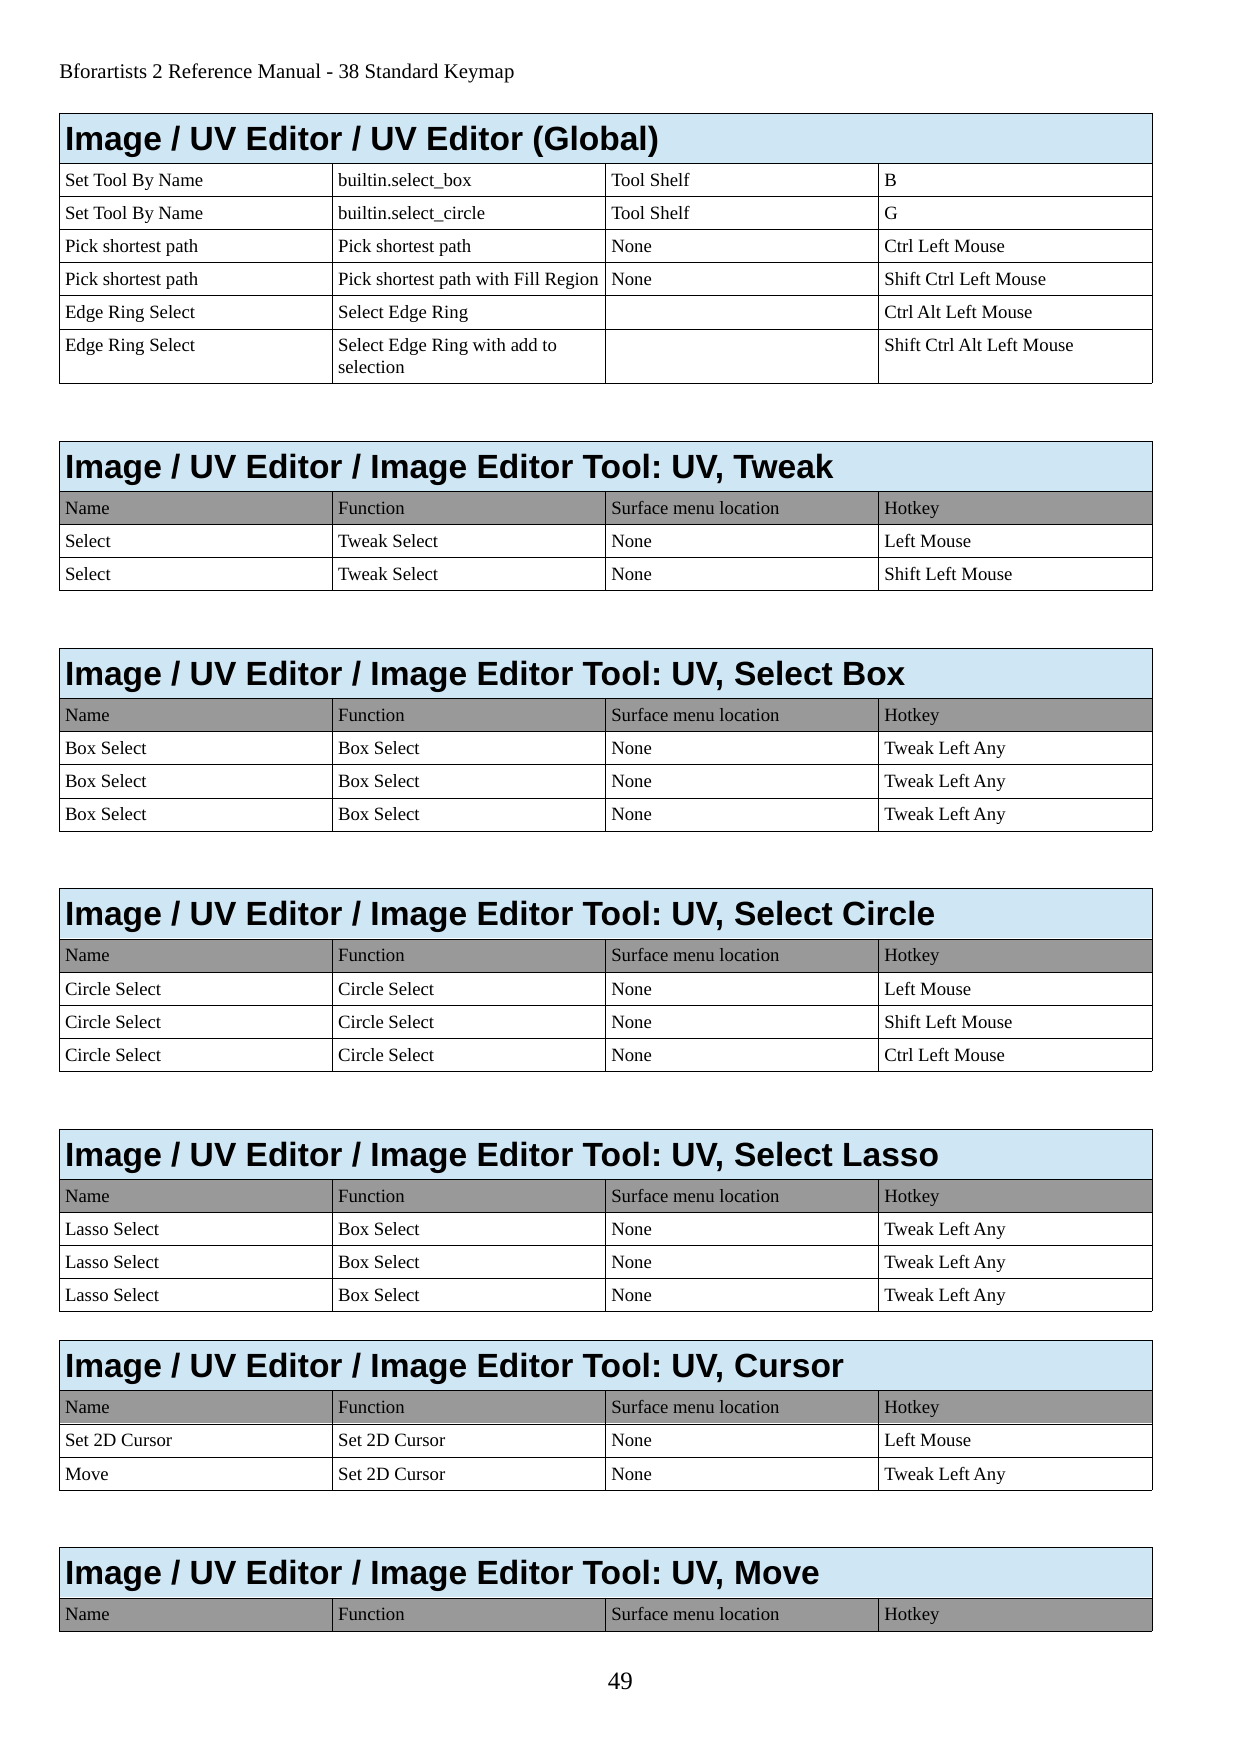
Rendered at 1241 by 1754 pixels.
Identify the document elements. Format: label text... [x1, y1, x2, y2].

table_header Image / UV Editor / Image Editor Tool: UV, Cursor [60, 1341, 1152, 1390]
table_cell Name [60, 492, 332, 524]
table_cell Tweak Left Any [879, 1279, 1152, 1311]
table_cell Box Select [333, 732, 605, 764]
table_cell Hotkey [879, 1180, 1152, 1212]
table_cell Function [333, 699, 605, 731]
table_header Image / UV Editor / Image Editor Tool: UV, Select Circle [60, 889, 1152, 938]
table_cell Left Mouse [879, 973, 1152, 1005]
table_cell Function [333, 1180, 605, 1212]
table_cell Tool Shelf [606, 197, 878, 229]
table_cell Tweak Left Any [879, 1458, 1152, 1490]
table_cell Surface menu location [606, 1599, 878, 1631]
table_cell Select Edge Ring with add to selection [333, 330, 605, 383]
table_cell Move [60, 1458, 332, 1490]
table_cell None [606, 799, 878, 831]
table_cell Function [333, 1391, 605, 1423]
table_cell Circle Select [60, 973, 332, 1005]
table_cell Box Select [60, 799, 332, 831]
table_cell Box Select [333, 799, 605, 831]
table_cell Ctrl Alt Left Mouse [879, 296, 1152, 328]
table_cell None [606, 230, 878, 262]
table_cell Hotkey [879, 1391, 1152, 1423]
table_cell Left Mouse [879, 525, 1152, 557]
table_cell Name [60, 699, 332, 731]
table_cell Box Select [60, 765, 332, 797]
table_header Image / UV Editor / Image Editor Tool: UV, Select Lasso [60, 1130, 1152, 1179]
table_cell Surface menu location [606, 940, 878, 972]
table_cell Lasso Select [60, 1246, 332, 1278]
table_cell None [606, 765, 878, 797]
table_cell None [606, 973, 878, 1005]
table_cell Select [60, 558, 332, 590]
table_cell Box Select [60, 732, 332, 764]
table_cell Edge Ring Select [60, 330, 332, 383]
table_cell Set Tool By Name [60, 164, 332, 196]
table_cell Lasso Select [60, 1279, 332, 1311]
table_cell Circle Select [60, 1006, 332, 1038]
table_cell Tool Shelf [606, 164, 878, 196]
table_cell builtin.select_circle [333, 197, 605, 229]
table_cell Select [60, 525, 332, 557]
table_cell Circle Select [333, 1006, 605, 1038]
table_cell Hotkey [879, 1599, 1152, 1631]
table_cell G [879, 197, 1152, 229]
table_cell None [606, 1039, 878, 1071]
table_cell Set 2D Cursor [333, 1425, 605, 1457]
table_cell Hotkey [879, 940, 1152, 972]
table_cell Name [60, 940, 332, 972]
table_cell Set 2D Cursor [60, 1425, 332, 1457]
table_cell Hotkey [879, 699, 1152, 731]
table_cell Circle Select [60, 1039, 332, 1071]
table_cell Surface menu location [606, 492, 878, 524]
table_cell Pick shortest path [333, 230, 605, 262]
table_cell Tweak Left Any [879, 1213, 1152, 1245]
table_cell None [606, 1425, 878, 1457]
table_cell Function [333, 492, 605, 524]
table_cell None [606, 1006, 878, 1038]
table_cell Tweak Left Any [879, 1246, 1152, 1278]
table_cell Ctrl Left Mouse [879, 230, 1152, 262]
table_cell Shift Ctrl Alt Left Mouse [879, 330, 1152, 383]
table_cell Tweak Left Any [879, 732, 1152, 764]
table_cell Set 2D Cursor [333, 1458, 605, 1490]
table_cell Box Select [333, 1213, 605, 1245]
table_cell [606, 296, 878, 328]
table_cell Tweak Left Any [879, 765, 1152, 797]
table_header Image / UV Editor / Image Editor Tool: UV, Move [60, 1548, 1152, 1597]
table_cell None [606, 732, 878, 764]
table_cell B [879, 164, 1152, 196]
table_cell Shift Left Mouse [879, 558, 1152, 590]
table_cell Function [333, 1599, 605, 1631]
table_cell Surface menu location [606, 1391, 878, 1423]
table_cell Surface menu location [606, 699, 878, 731]
table_cell Ctrl Left Mouse [879, 1039, 1152, 1071]
table_cell Pick shortest path [60, 263, 332, 295]
table_cell None [606, 558, 878, 590]
table_cell None [606, 1279, 878, 1311]
table_header Image / UV Editor / Image Editor Tool: UV, Select Box [60, 649, 1152, 698]
table_cell Box Select [333, 765, 605, 797]
table_cell None [606, 1458, 878, 1490]
table_cell None [606, 1246, 878, 1278]
table_cell Pick shortest path with Fill Region [333, 263, 605, 295]
table_cell Shift Ctrl Left Mouse [879, 263, 1152, 295]
table_cell None [606, 525, 878, 557]
table_cell Name [60, 1391, 332, 1423]
table_cell Shift Left Mouse [879, 1006, 1152, 1038]
table_cell Set Tool By Name [60, 197, 332, 229]
table_cell Tweak Select [333, 525, 605, 557]
table_cell Pick shortest path [60, 230, 332, 262]
table_cell Hotkey [879, 492, 1152, 524]
table_cell builtin.select_box [333, 164, 605, 196]
table_cell [606, 330, 878, 383]
table_cell Left Mouse [879, 1425, 1152, 1457]
table_cell Circle Select [333, 973, 605, 1005]
table_header Image / UV Editor / Image Editor Tool: UV, Tweak [60, 442, 1152, 491]
table_cell Function [333, 940, 605, 972]
table_cell None [606, 1213, 878, 1245]
table_cell Surface menu location [606, 1180, 878, 1212]
table_cell Box Select [333, 1246, 605, 1278]
table_cell Tweak Left Any [879, 799, 1152, 831]
table_cell Box Select [333, 1279, 605, 1311]
table_cell Lasso Select [60, 1213, 332, 1245]
table_cell Tweak Select [333, 558, 605, 590]
table_cell None [606, 263, 878, 295]
table_cell Name [60, 1180, 332, 1212]
table_cell Name [60, 1599, 332, 1631]
table_cell Edge Ring Select [60, 296, 332, 328]
table_header Image / UV Editor / UV Editor (Global) [60, 114, 1152, 163]
table_cell Circle Select [333, 1039, 605, 1071]
table_cell Select Edge Ring [333, 296, 605, 328]
